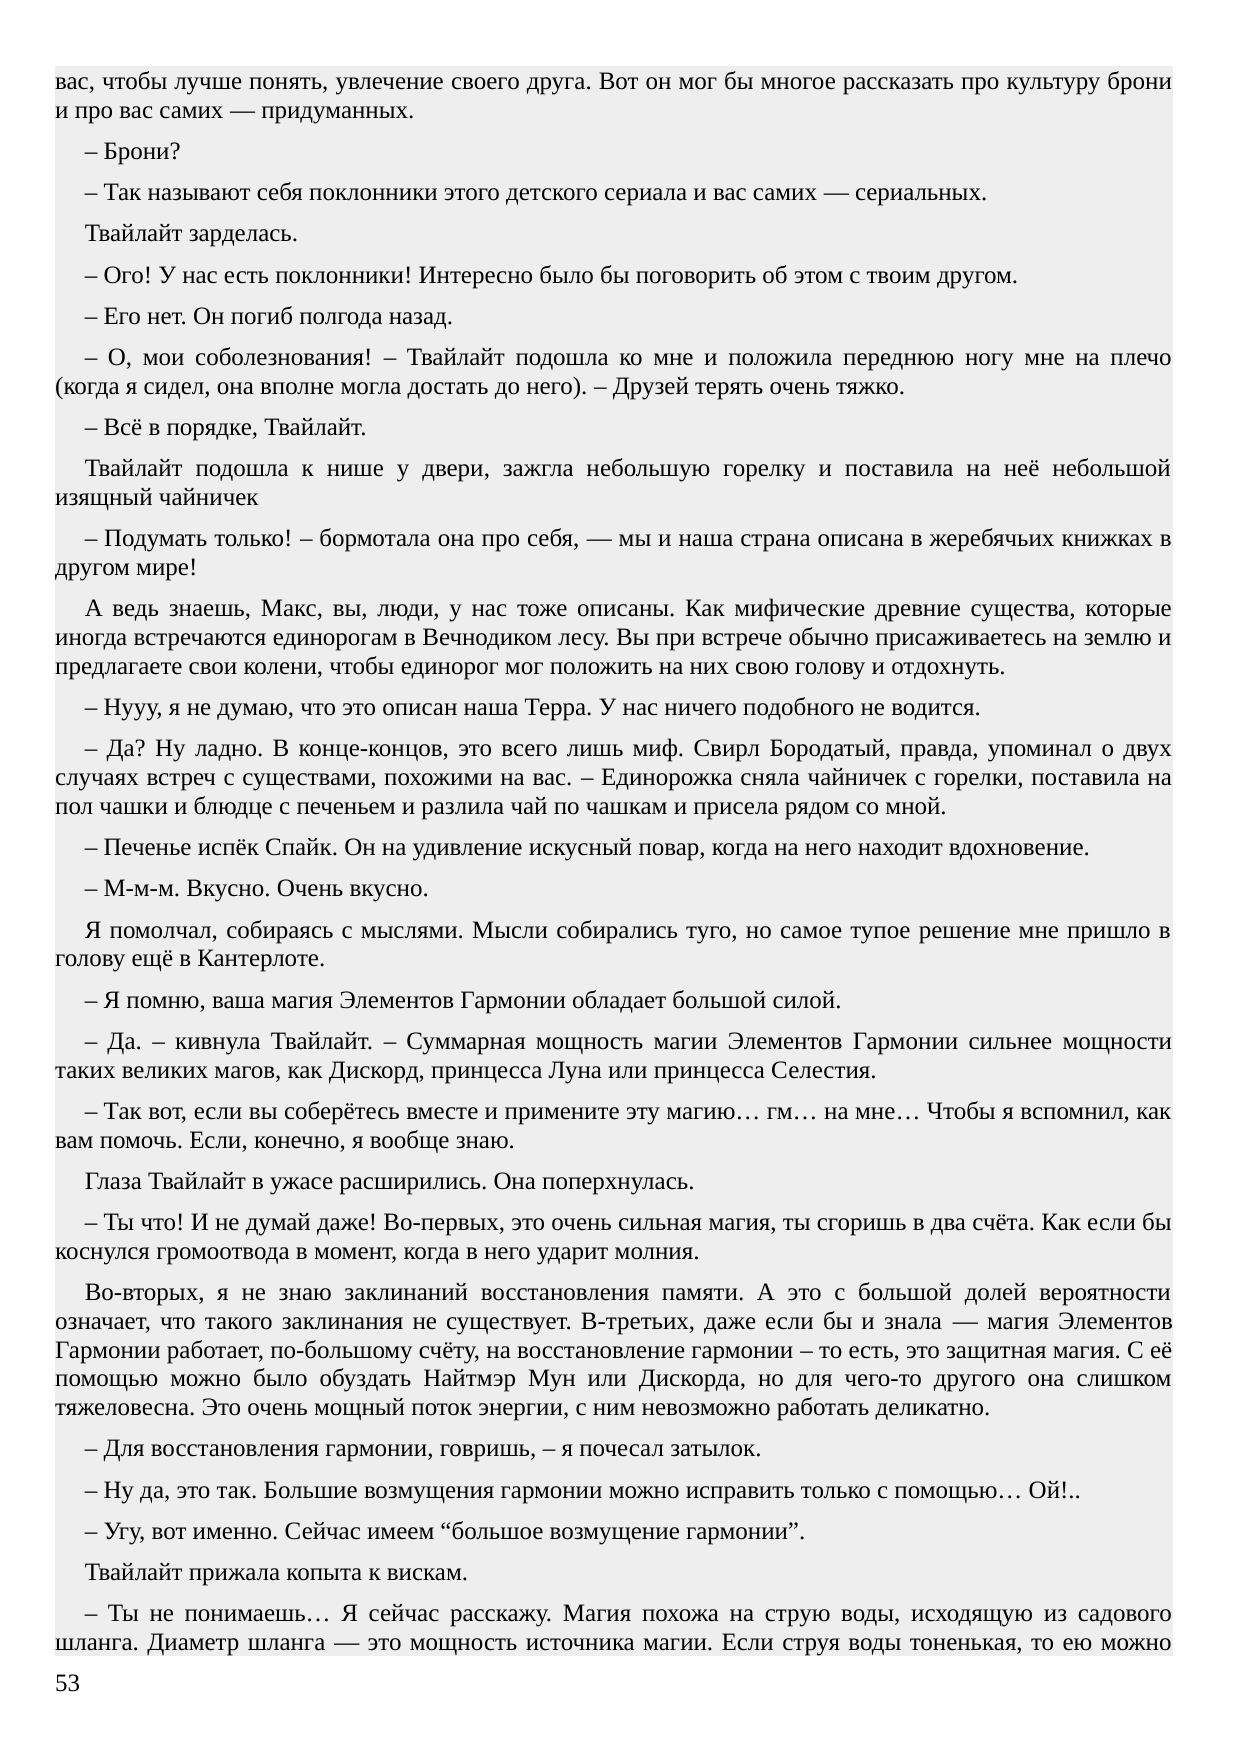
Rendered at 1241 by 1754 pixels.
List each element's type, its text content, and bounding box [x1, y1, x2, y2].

text А ведь знаешь, Макс, вы, люди, у нас тоже описаны. Как мифические древние существа, которые иногда встречаются единорогам в Вечнодиком лесу. Вы при встрече обычно присаживаетесь на землю и предлагаете свои колени, чтобы единорог мог положить на них свою голову и отдохнуть. [55, 593, 1173, 680]
text вас, чтобы лучше понять, увлечение своего друга. Вот он мог бы многое рассказать про культуру брони и про вас самих — придуманных. [55, 66, 1173, 123]
text – Так вот, если вы соберётесь вместе и примените эту магию… гм… на мне… Чтобы я вспомнил, как вам помочь. Если, конечно, я вообще знаю. [55, 1096, 1173, 1153]
text – Да. – кивнула Твайлайт. – Суммарная мощность магии Элементов Гармонии сильнее мощности таких великих магов, как Дискорд, принцесса Луна или принцесса Селестия. [55, 1026, 1173, 1083]
text – М-м-м. Вкусно. Очень вкусно. [55, 873, 1173, 902]
text – Печенье испёк Спайк. Он на удивление искусный повар, когда на него находит вдохновение. [55, 832, 1173, 861]
text – Ну да, это так. Большие возмущения гармонии можно исправить только с помощью… Ой!.. [55, 1475, 1173, 1503]
text Твайлайт зарделась. [55, 218, 1173, 247]
text Твайлайт прижала копыта к вискам. [55, 1557, 1173, 1586]
text Твайлайт подошла к нише у двери, зажгла небольшую горелку и поставила на неё небольшой изящный чайничек [55, 453, 1173, 511]
text – Брони? [55, 136, 1173, 165]
text – Я помню, ваша магия Элементов Гармонии обладает большой силой. [55, 985, 1173, 1013]
text – Ого! У нас есть поклонники! Интересно было бы поговорить об этом с твоим другом. [55, 260, 1173, 288]
text – Угу, вот именно. Сейчас имеем “большое возмущение гармонии”. [55, 1516, 1173, 1545]
text – Нууу, я не думаю, что это описан наша Терра. У нас ничего подобного не водится. [55, 692, 1173, 721]
text – Ты что! И не думай даже! Во-первых, это очень сильная магия, ты сгоришь в два счёта. Как если бы коснулся громоотвода в момент, когда в него ударит молния. [55, 1207, 1173, 1265]
text Глаза Твайлайт в ужасе расширились. Она поперхнулась. [55, 1166, 1173, 1195]
text – Ты не понимаешь… Я сейчас расскажу. Магия похожа на струю воды, исходящую из садового шланга. Диаметр шланга — это мощность источника магии. Если струя воды тоненькая, то ею можно [55, 1598, 1173, 1656]
text – Всё в порядке, Твайлайт. [55, 412, 1173, 441]
text – О, мои соболезнования! – Твайлайт подошла ко мне и положила переднюю ногу мне на плечо (когда я сидел, она вполне могла достать до него). – Друзей терять очень тяжко. [55, 342, 1173, 400]
text – Его нет. Он погиб полгода назад. [55, 301, 1173, 330]
text Во-вторых, я не знаю заклинаний восстановления памяти. А это с большой долей вероятности означает, что такого заклинания не существует. В-третьих, даже если бы и знала — магия Элементов Гармонии работает, по-большому счёту, на восстановление гармонии – то есть, это защитная магия. С её помощью можно было обуздать Найтмэр Мун или Дискорда, но для чего-то другого она слишком тяжеловесна. Это очень мощный поток энергии, с ним невозможно работать деликатно. [55, 1277, 1173, 1421]
text – Для восстановления гармонии, говришь, – я почесал затылок. [55, 1433, 1173, 1462]
text – Подумать только! – бормотала она про себя, — мы и наша страна описана в жеребячьих книжках в другом мире! [55, 523, 1173, 581]
text – Да? Ну ладно. В конце-концов, это всего лишь миф. Свирл Бородатый, правда, упоминал о двух случаях встреч с существами, похожими на вас. – Единорожка сняла чайничек с горелки, поставила на пол чашки и блюдце с печеньем и разлила чай по чашкам и присела рядом со мной. [55, 733, 1173, 820]
text Я помолчал, собираясь с мыслями. Мысли собирались туго, но самое тупое решение мне пришло в голову ещё в Кантерлоте. [55, 915, 1173, 972]
text – Так называют себя поклонники этого детского сериала и вас самих — сериальных. [55, 177, 1173, 206]
